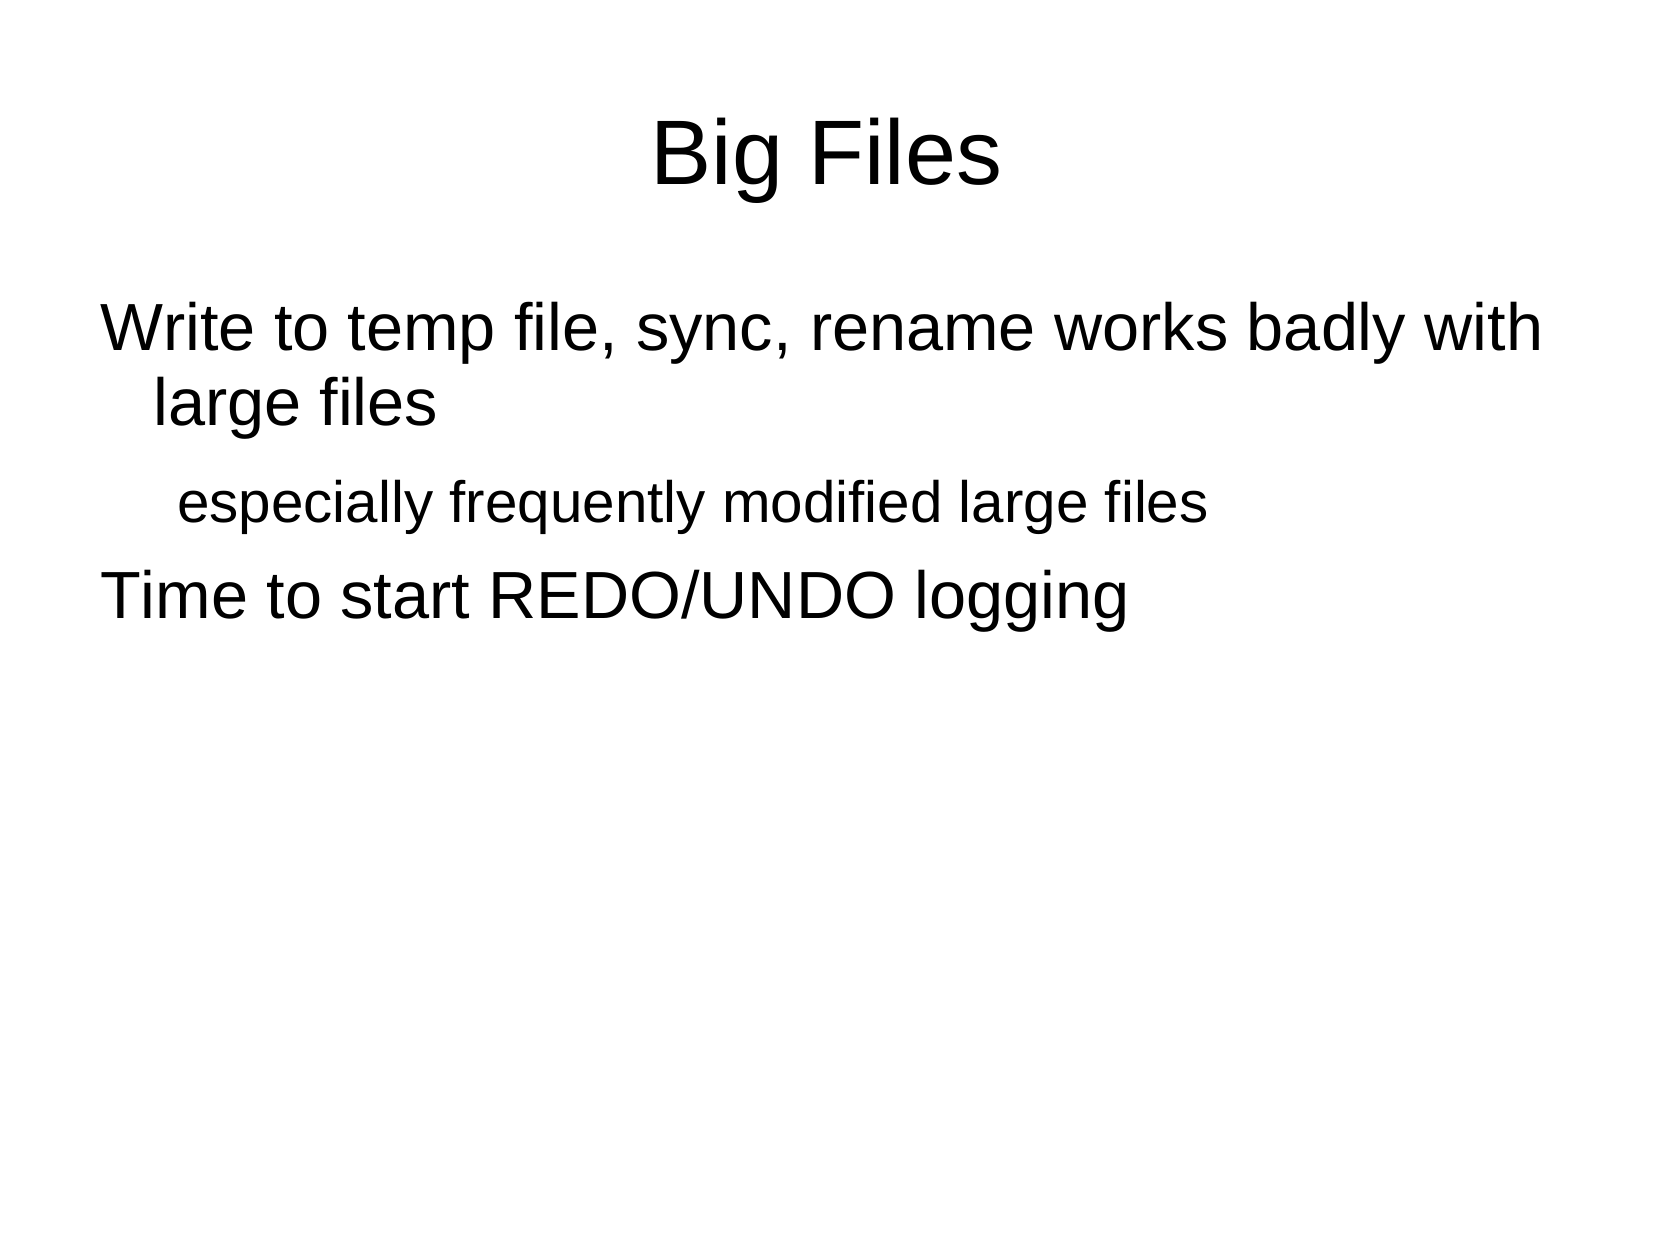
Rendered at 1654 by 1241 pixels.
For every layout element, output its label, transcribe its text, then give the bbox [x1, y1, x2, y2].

title Big Files [82, 56, 1571, 250]
list Write to temp file, sync, rename works badly with large files especially frequently modified large files Time to start REDO/UNDO logging [82, 290, 1571, 1094]
